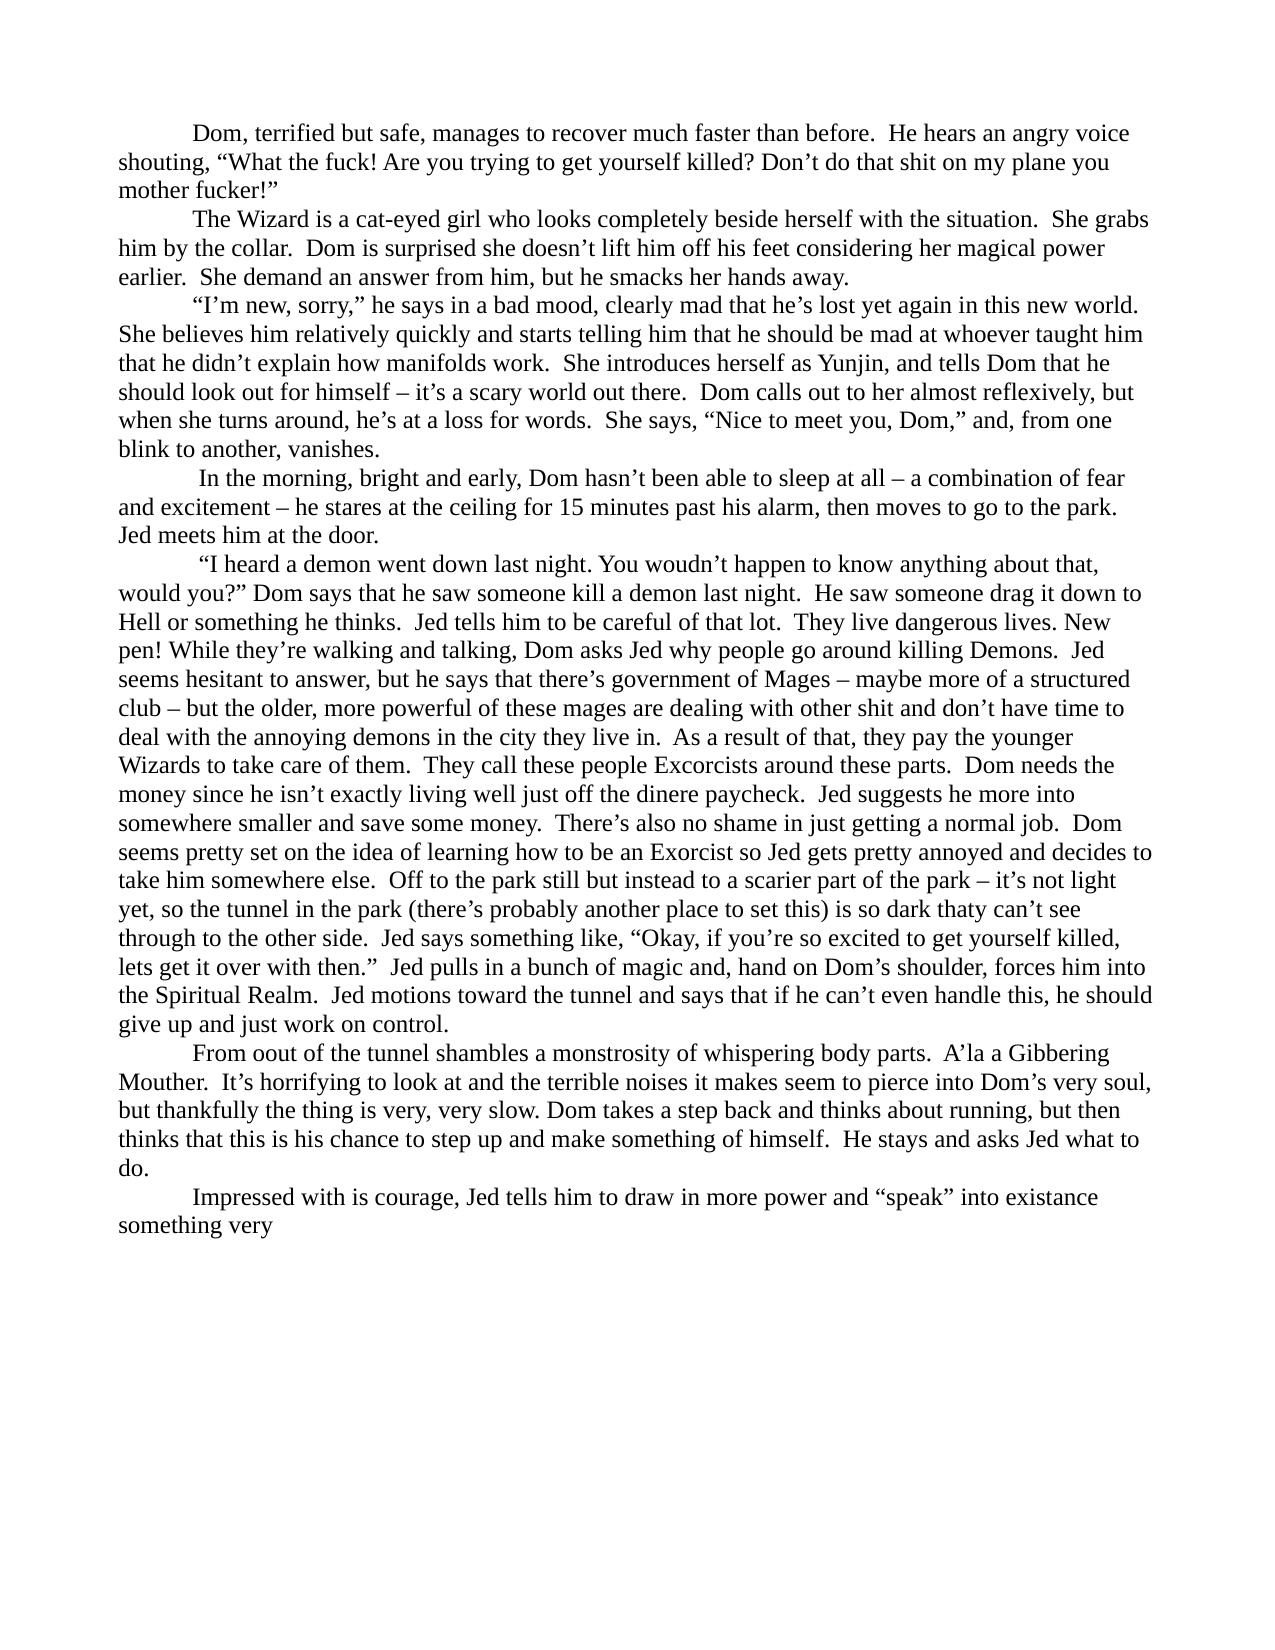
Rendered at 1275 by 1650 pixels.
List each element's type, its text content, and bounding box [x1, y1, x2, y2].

text “I’m new, sorry,” he says in a bad mood, clearly mad that he’s lost yet again in this new world. She believes him relatively quickly and starts telling him that he should be mad at whoever taught him that he didn’t explain how manifolds work. She introduces herself as Yunjin, and tells Dom that he should look out for himself – it’s a scary world out there. Dom calls out to her almost reflexively, but when she turns around, he’s at a loss for words. She says, “Nice to meet you, Dom,” and, from one blink to another, vanishes. [118, 291, 1157, 463]
text Dom, terrified but safe, manages to recover much faster than before. He hears an angry voice shouting, “What the fuck! Are you trying to get yourself killed? Don’t do that shit on my plane you mother fucker!” [118, 118, 1157, 204]
text The Wizard is a cat-eyed girl who looks completely beside herself with the situation. She grabs him by the collar. Dom is surprised she doesn’t lift him off his feet considering her magical power earlier. She demand an answer from him, but he smacks her hands away. [118, 204, 1157, 291]
text “I heard a demon went down last night. You woudn’t happen to know anything about that, would you?” Dom says that he saw someone kill a demon last night. He saw someone drag it down to Hell or something he thinks. Jed tells him to be careful of that lot. They live dangerous lives. New pen! While they’re walking and talking, Dom asks Jed why people go around killing Demons. Jed seems hesitant to answer, but he says that there’s government of Mages – maybe more of a structured club – but the older, more powerful of these mages are dealing with other shit and don’t have time to deal with the annoying demons in the city they live in. As a result of that, they pay the younger Wizards to take care of them. They call these people Excorcists around these parts. Dom needs the money since he isn’t exactly living well just off the dinere paycheck. Jed suggests he more into somewhere smaller and save some money. There’s also no shame in just getting a normal job. Dom seems pretty set on the idea of learning how to be an Exorcist so Jed gets pretty annoyed and decides to take him somewhere else. Off to the park still but instead to a scarier part of the park – it’s not light yet, so the tunnel in the park (there’s probably another place to set this) is so dark thaty can’t see through to the other side. Jed says something like, “Okay, if you’re so excited to get yourself killed, lets get it over with then.” Jed pulls in a bunch of magic and, hand on Dom’s shoulder, forces him into the Spiritual Realm. Jed motions toward the tunnel and says that if he can’t even handle this, he should give up and just work on control. [118, 549, 1157, 1038]
text From oout of the tunnel shambles a monstrosity of whispering body parts. A’la a Gibbering Mouther. It’s horrifying to look at and the terrible noises it makes seem to pierce into Dom’s very soul, but thankfully the thing is very, very slow. Dom takes a step back and thinks about running, but then thinks that this is his chance to step up and make something of himself. He stays and asks Jed what to do. [118, 1038, 1157, 1182]
text Impressed with is courage, Jed tells him to draw in more power and “speak” into existance something very [118, 1182, 1157, 1239]
text In the morning, bright and early, Dom hasn’t been able to sleep at all – a combination of fear and excitement – he stares at the ceiling for 15 minutes past his alarm, then moves to go to the park. Jed meets him at the door. [118, 463, 1157, 549]
